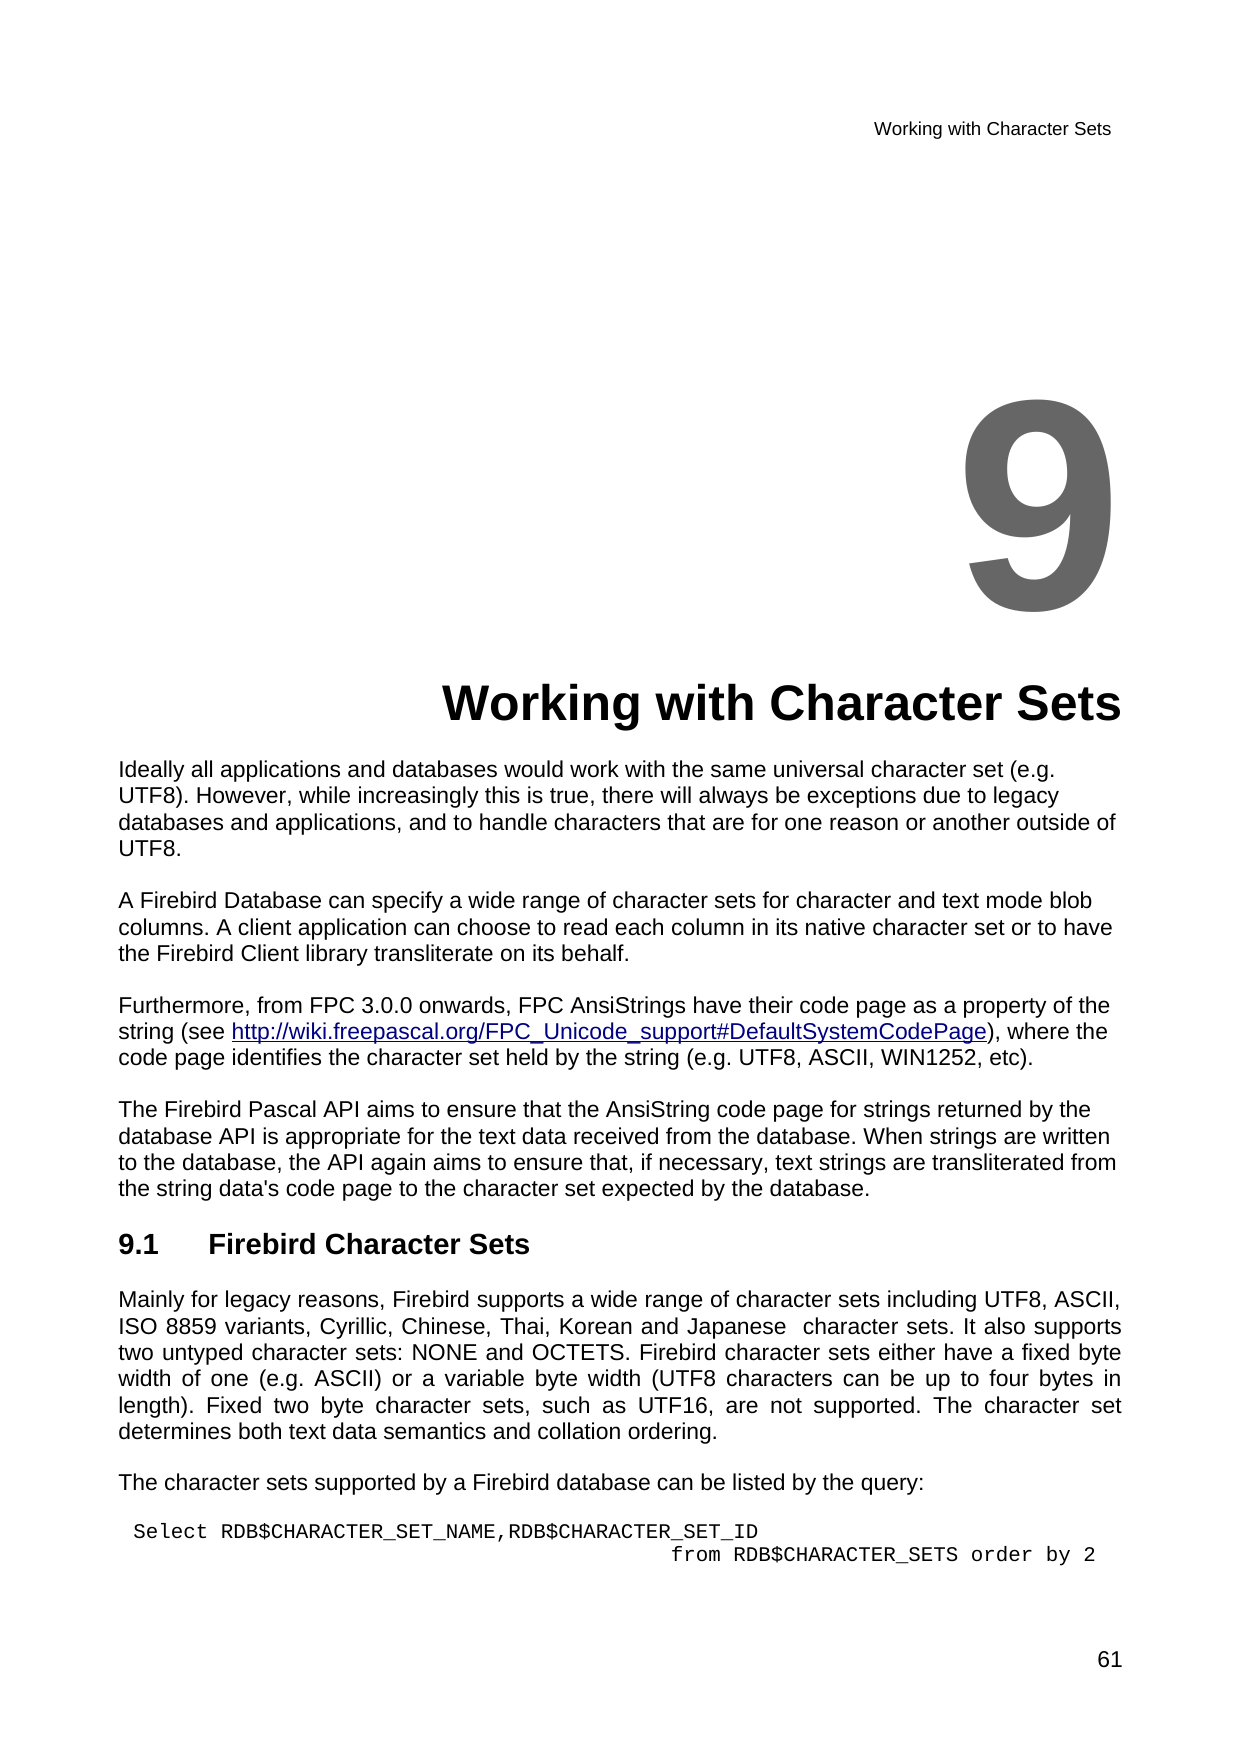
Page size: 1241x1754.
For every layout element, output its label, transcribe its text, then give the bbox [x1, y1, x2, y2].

subtitle Working with Character Sets [81, 328, 1122, 731]
text Furthermore, from FPC 3.0.0 onwards, FPC AnsiStrings have their code page as a property of the string (see http://wiki.freepascal.org/FPC_Unicode_support#DefaultSystemCodePage), where the code page identifies the character set held by the string (e.g. UTF8, ASCII, WIN1252, etc). [118, 992, 1122, 1071]
subtitle Firebird Character Sets [118, 1227, 1122, 1261]
text The character sets supported by a Firebird database can be listed by the query: [118, 1469, 1122, 1496]
text Mainly for legacy reasons, Firebird supports a wide range of character sets including UTF8, ASCII, ISO 8859 variants, Cyrillic, Chinese, Thai, Korean and Japanese character sets. It also supports two untyped character sets: NONE and OCTETS. Firebird character sets either have a fixed byte width of one (e.g. ASCII) or a variable byte width (UTF8 characters can be up to four bytes in length). Fixed two byte character sets, such as UTF16, are not supported. The character set determines both text data semantics and collation ordering. [118, 1286, 1122, 1444]
text Select RDB$CHARACTER_SET_NAME,RDB$CHARACTER_SET_ID [133, 1521, 1122, 1544]
text The Firebird Pascal API aims to ensure that the AnsiString code page for strings returned by the database API is appropriate for the text data received from the database. When strings are written to the database, the API again aims to ensure that, if necessary, text strings are transliterated from the string data's code page to the character set expected by the database. [118, 1096, 1122, 1202]
text A Firebird Database can specify a wide range of character sets for character and text mode blob columns. A client application can choose to read each column in its native character set or to have the Firebird Client library transliterate on its behalf. [118, 887, 1122, 966]
text from RDB$CHARACTER_SETS order by 2 [133, 1544, 1122, 1568]
text Ideally all applications and databases would work with the same universal character set (e.g. UTF8). However, while increasingly this is true, there will always be exceptions due to legacy databases and applications, and to handle characters that are for one reason or another outside of UTF8. [118, 756, 1122, 862]
